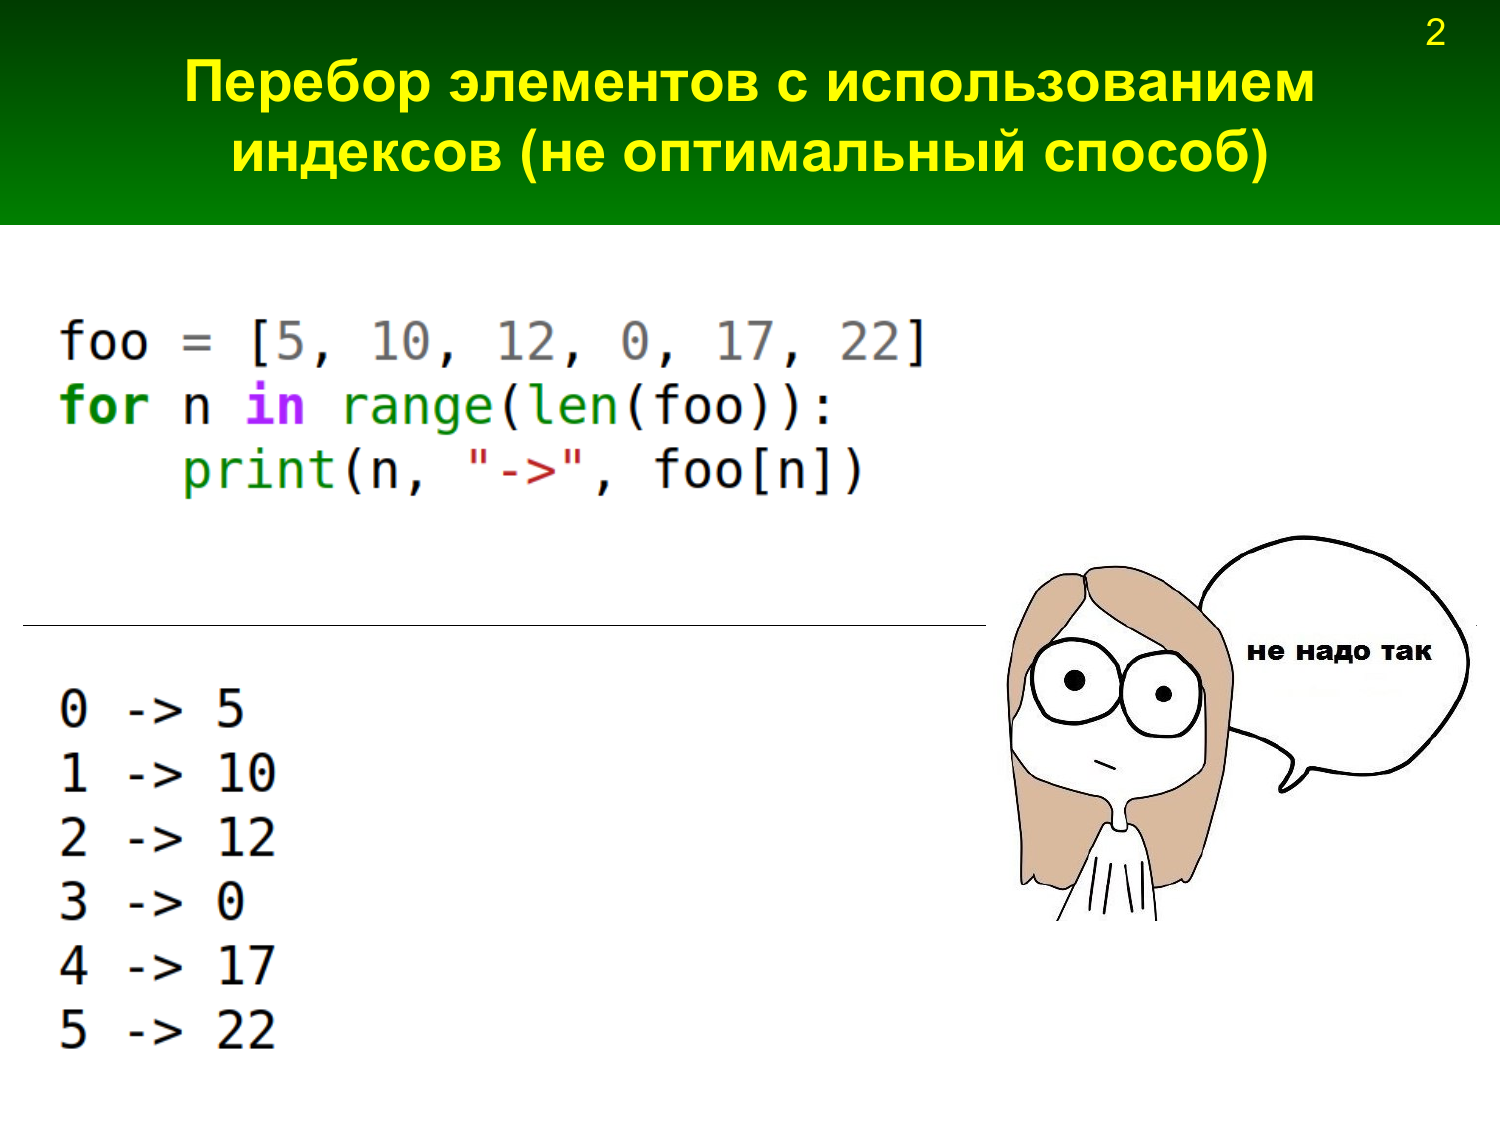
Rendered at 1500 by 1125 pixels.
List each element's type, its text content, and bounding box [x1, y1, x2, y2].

picture [47, 673, 298, 1063]
picture [986, 531, 1477, 921]
title Перебор элементов с использованием индексов (не оптимальный способ) [75, 11, 1426, 215]
picture [48, 307, 934, 508]
